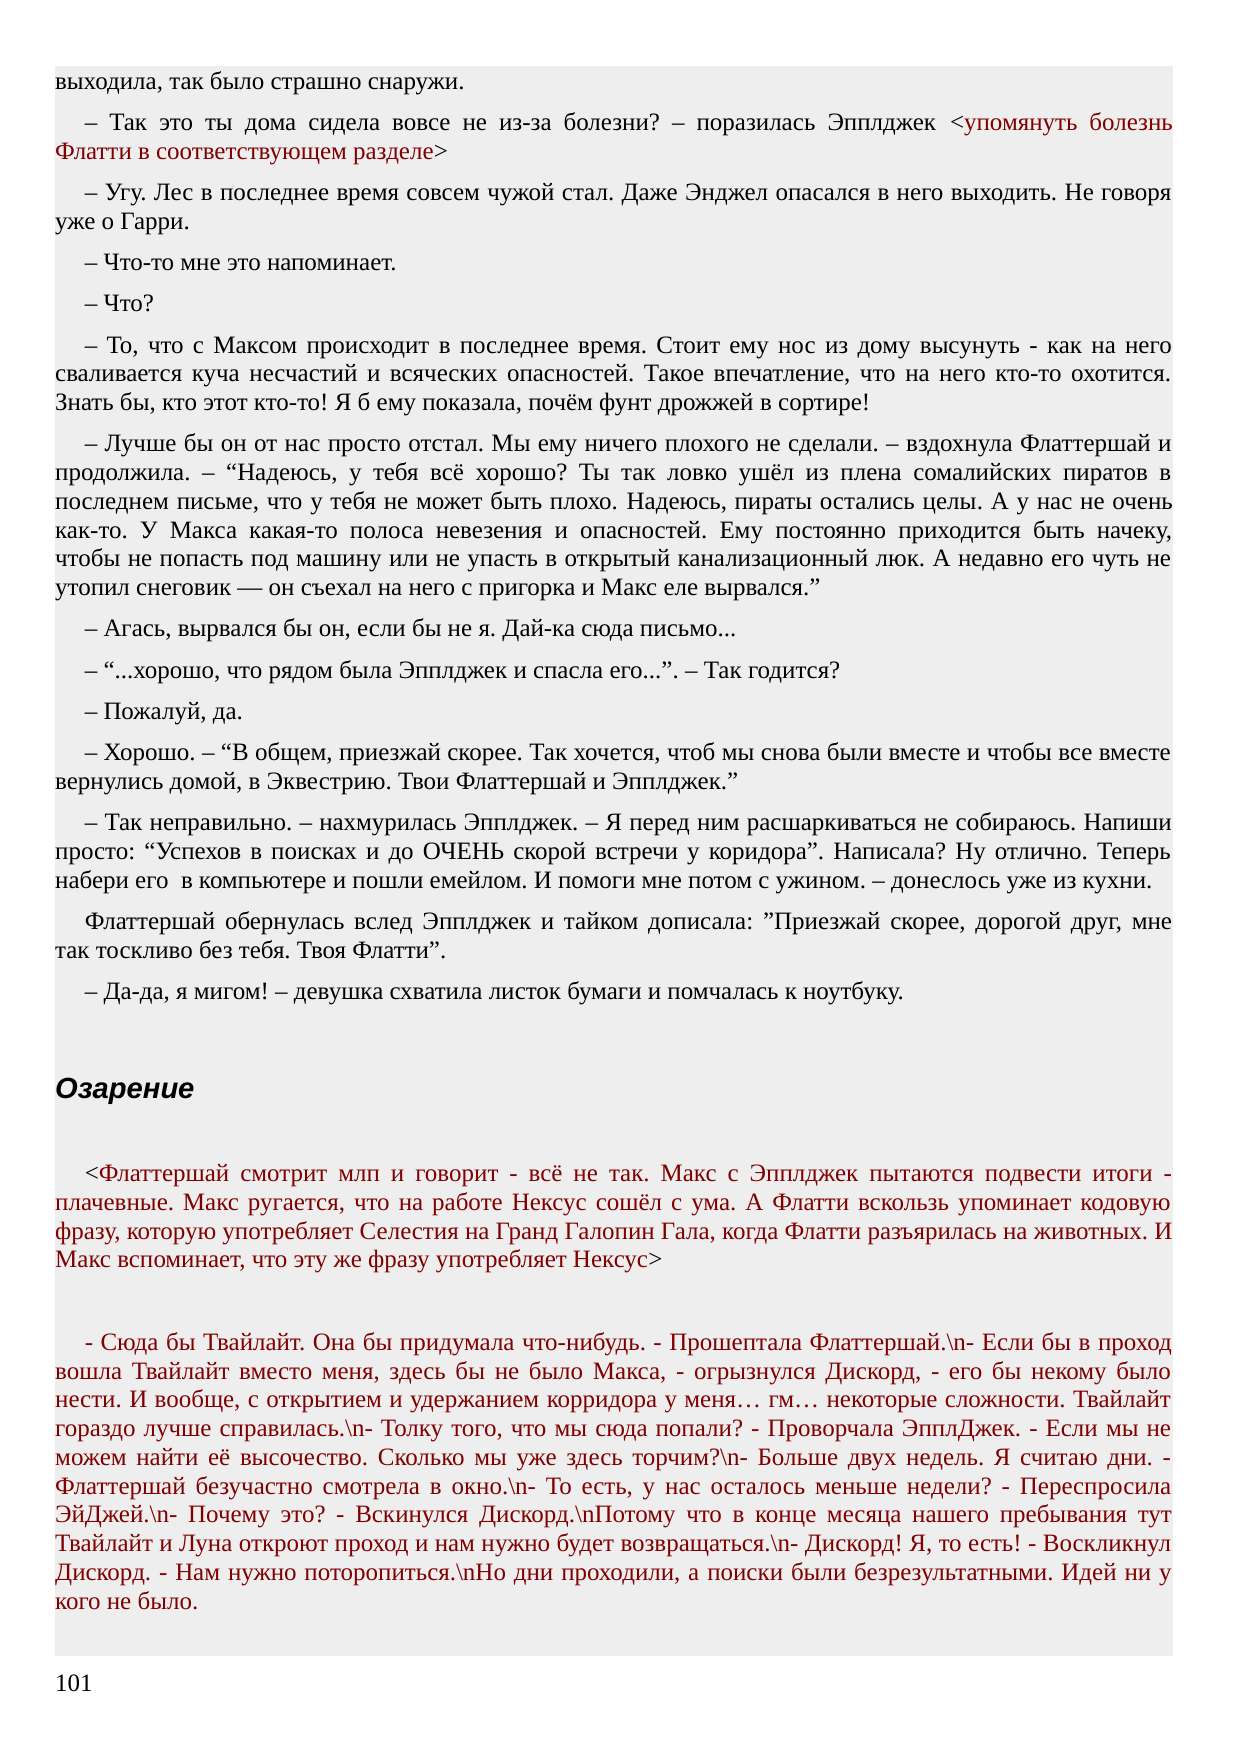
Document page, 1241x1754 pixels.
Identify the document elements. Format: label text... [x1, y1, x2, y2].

text – Угу. Лес в последнее время совсем чужой стал. Даже Энджел опасался в него выходить. Не говоря уже о Гарри. [55, 177, 1173, 235]
text – Пожалуй, да. [55, 696, 1173, 725]
text – Лучше бы он от нас просто отстал. Мы ему ничего плохого не сделали. – вздохнула Флаттершай и продолжила. – “Надеюсь, у тебя всё хорошо? Ты так ловко ушёл из плена сомалийских пиратов в последнем письме, что у тебя не может быть плохо. Надеюсь, пираты остались целы. А у нас не очень как-то. У Макса какая-то полоса невезения и опасностей. Ему постоянно приходится быть начеку, чтобы не попасть под машину или не упасть в открытый канализационный люк. А недавно его чуть не утопил снеговик — он съехал на него с пригорка и Макс еле вырвался.” [55, 428, 1173, 601]
text выходила, так было страшно снаружи. [55, 66, 1173, 95]
text – Так неправильно. – нахмурилась Эпплджек. – Я перед ним расшаркиваться не собираюсь. Напиши просто: “Успехов в поисках и до ОЧЕНЬ скорой встречи у коридора”. Написала? Ну отлично. Теперь набери его в компьютере и пошли емейлом. И помоги мне потом с ужином. – донеслось уже из кухни. [55, 807, 1173, 893]
text – Агась, вырвался бы он, если бы не я. Дай-ка сюда письмо... [55, 613, 1173, 642]
text – Хорошо. – “В общем, приезжай скорее. Так хочется, чтоб мы снова были вместе и чтобы все вместе вернулись домой, в Эквестрию. Твои Флаттершай и Эпплджек.” [55, 737, 1173, 795]
text – “...хорошо, что рядом была Эпплджек и спасла его...”. – Так годится? [55, 655, 1173, 683]
text – Так это ты дома сидела вовсе не из-за болезни? – поразилась Эпплджек <упомянуть болезнь Флатти в соответствующем разделе> [55, 107, 1173, 165]
text <Флаттершай смотрит млп и говорит - всё не так. Макс с Эпплджек пытаются подвести итоги - плачевные. Макс ругается, что на работе Нексус сошёл с ума. А Флатти вскользь упоминает кодовую фразу, которую употребляет Селестия на Гранд Галопин Гала, когда Флатти разъярилась на животных. И Макс вспоминает, что эту же фразу употребляет Нексус> [55, 1158, 1173, 1273]
text – То, что с Максом происходит в последнее время. Стоит ему нос из дому высунуть - как на него сваливается куча несчастий и всяческих опасностей. Такое впечатление, что на него кто-то охотится. Знать бы, кто этот кто-то! Я б ему показала, почём фунт дрожжей в сортире! [55, 330, 1173, 416]
text – Да-да, я мигом! – девушка схватила листок бумаги и помчалась к ноутбуку. [55, 976, 1173, 1005]
text Флаттершай обернулась вслед Эпплджек и тайком дописала: ”Приезжай скорее, дорогой друг, мне так тоскливо без тебя. Твоя Флатти”. [55, 906, 1173, 963]
text – Что? [55, 288, 1173, 317]
text – Что-то мне это напоминает. [55, 247, 1173, 276]
text - Сюда бы Твайлайт. Она бы придумала что-нибудь. - Прошептала Флаттершай.\n- Если бы в проход вошла Твайлайт вместо меня, здесь бы не было Макса, - огрызнулся Дискорд, - его бы некому было нести. И вообще, с открытием и удержанием корридора у меня… гм… некоторые сложности. Твайлайт гораздо лучше справилась.\n- Толку того, что мы сюда попали? - Проворчала ЭпплДжек. - Если мы не можем найти её высочество. Сколько мы уже здесь торчим?\n- Больше двух недель. Я считаю дни. - Флаттершай безучастно смотрела в окно.\n- То есть, у нас осталось меньше недели? - Переспросила ЭйДжей.\n- Почему это? - Вскинулся Дискорд.\nПотому что в конце месяца нашего пребывания тут Твайлайт и Луна откроют проход и нам нужно будет возвращаться.\n- Дискорд! Я, то есть! - Воскликнул Дискорд. - Нам нужно поторопиться.\nНо дни проходили, а поиски были безрезультатными. Идей ни у кого не было. [55, 1327, 1173, 1614]
subtitle Озарение [55, 1071, 1173, 1104]
